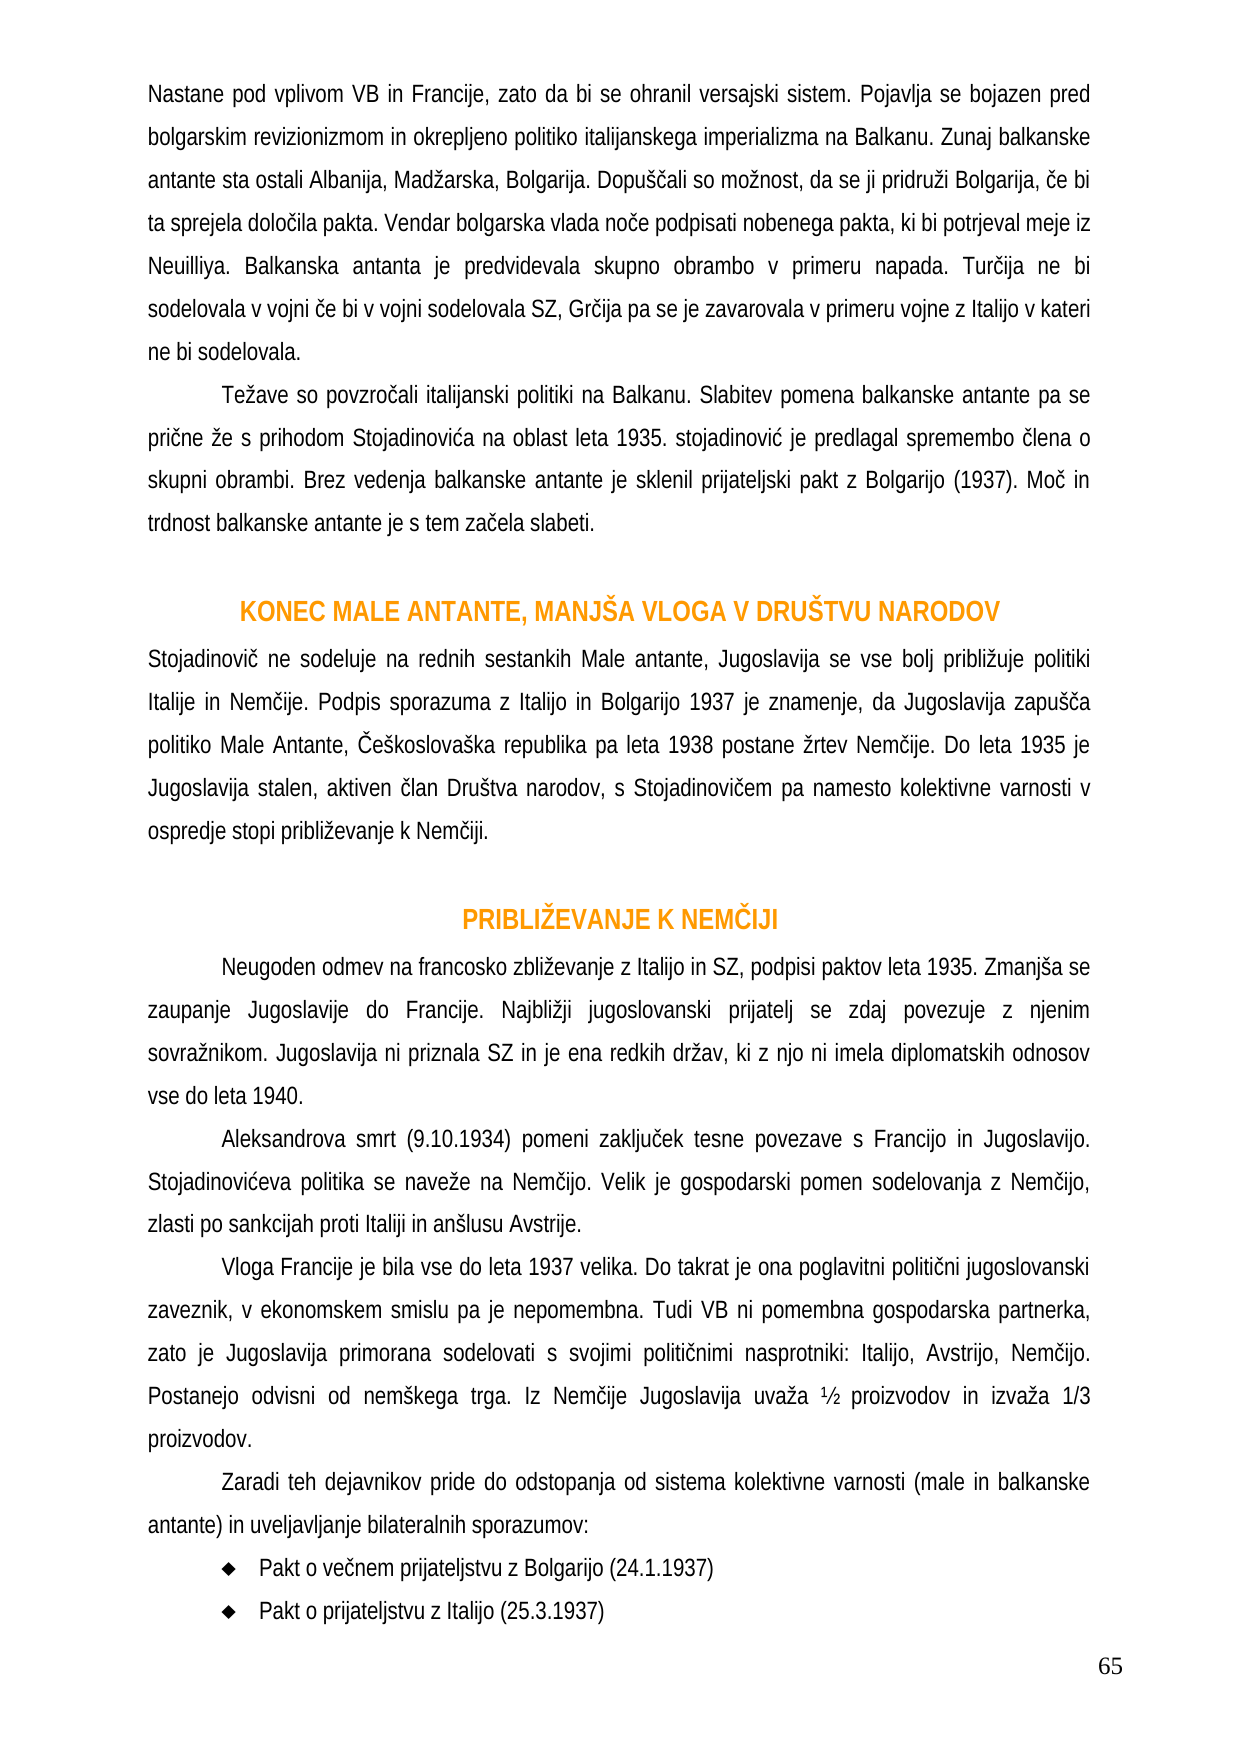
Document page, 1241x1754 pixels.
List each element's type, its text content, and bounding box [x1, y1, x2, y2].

list Pakt o prijateljstvu z Italijo (25.3.1937) [221, 1596, 1093, 1625]
text Neugoden odmev na francosko zbliževanje z Italijo in SZ, podpisi paktov leta 1935. Zmanjša se zaupanje Jugoslavije do Francije. Najbližji jugoslovanski prijatelj se zdaj povezuje z njenim sovražnikom. Jugoslavija ni priznala SZ in je ena redkih držav, ki z njo ni imela diplomatskih odnosov vse do leta 1940. [148, 952, 1093, 1109]
text Aleksandrova smrt (9.10.1934) pomeni zaključek tesne povezave s Francijo in Jugoslavijo. Stojadinovićeva politika se naveže na Nemčijo. Velik je gospodarski pomen sodelovanja z Nemčijo, zlasti po sankcijah proti Italiji in anšlusu Avstrije. [148, 1124, 1093, 1238]
list Pakt o večnem prijateljstvu z Bolgarijo (24.1.1937) [221, 1553, 1093, 1582]
text Vloga Francije je bila vse do leta 1937 velika. Do takrat je ona poglavitni politični jugoslovanski zaveznik, v ekonomskem smislu pa je nepomembna. Tudi VB ni pomembna gospodarska partnerka, zato je Jugoslavija primorana sodelovati s svojimi političnimi nasprotniki: Italijo, Avstrijo, Nemčijo. Postanejo odvisni od nemškega trga. Iz Nemčije Jugoslavija uvaža ½ proizvodov in izvaža 1/3 proizvodov. [148, 1252, 1093, 1453]
text Težave so povzročali italijanski politiki na Balkanu. Slabitev pomena balkanske antante pa se prične že s prihodom Stojadinovića na oblast leta 1935. stojadinović je predlagal spremembo člena o skupni obrambi. Brez vedenja balkanske antante je sklenil prijateljski pakt z Bolgarijo (1937). Moč in trdnost balkanske antante je s tem začela slabeti. [148, 380, 1093, 537]
text Zaradi teh dejavnikov pride do odstopanja od sistema kolektivne varnosti (male in balkanske antante) in uveljavljanje bilateralnih sporazumov: [148, 1467, 1093, 1538]
text Stojadinovič ne sodeluje na rednih sestankih Male antante, Jugoslavija se vse bolj približuje politiki Italije in Nemčije. Podpis sporazuma z Italijo in Bolgarijo 1937 je znamenje, da Jugoslavija zapušča politiko Male Antante, Češkoslovaška republika pa leta 1938 postane žrtev Nemčije. Do leta 1935 je Jugoslavija stalen, aktiven član Društva narodov, s Stojadinovičem pa namesto kolektivne varnosti v ospredje stopi približevanje k Nemčiji. [148, 644, 1093, 845]
text PRIBLIŽEVANJE K NEMČIJI [148, 902, 1093, 935]
text KONEC MALE ANTANTE, MANJŠA VLOGA V DRUŠTVU NARODOV [148, 594, 1093, 628]
text Nastane pod vplivom VB in Francije, zato da bi se ohranil versajski sistem. Pojavlja se bojazen pred bolgarskim revizionizmom in okrepljeno politiko italijanskega imperializma na Balkanu. Zunaj balkanske antante sta ostali Albanija, Madžarska, Bolgarija. Dopuščali so možnost, da se ji pridruži Bolgarija, če bi ta sprejela določila pakta. Vendar bolgarska vlada noče podpisati nobenega pakta, ki bi potrjeval meje iz Neuilliya. Balkanska antanta je predvidevala skupno obrambo v primeru napada. Turčija ne bi sodelovala v vojni če bi v vojni sodelovala SZ, Grčija pa se je zavarovala v primeru vojne z Italijo v kateri ne bi sodelovala. [148, 79, 1093, 365]
